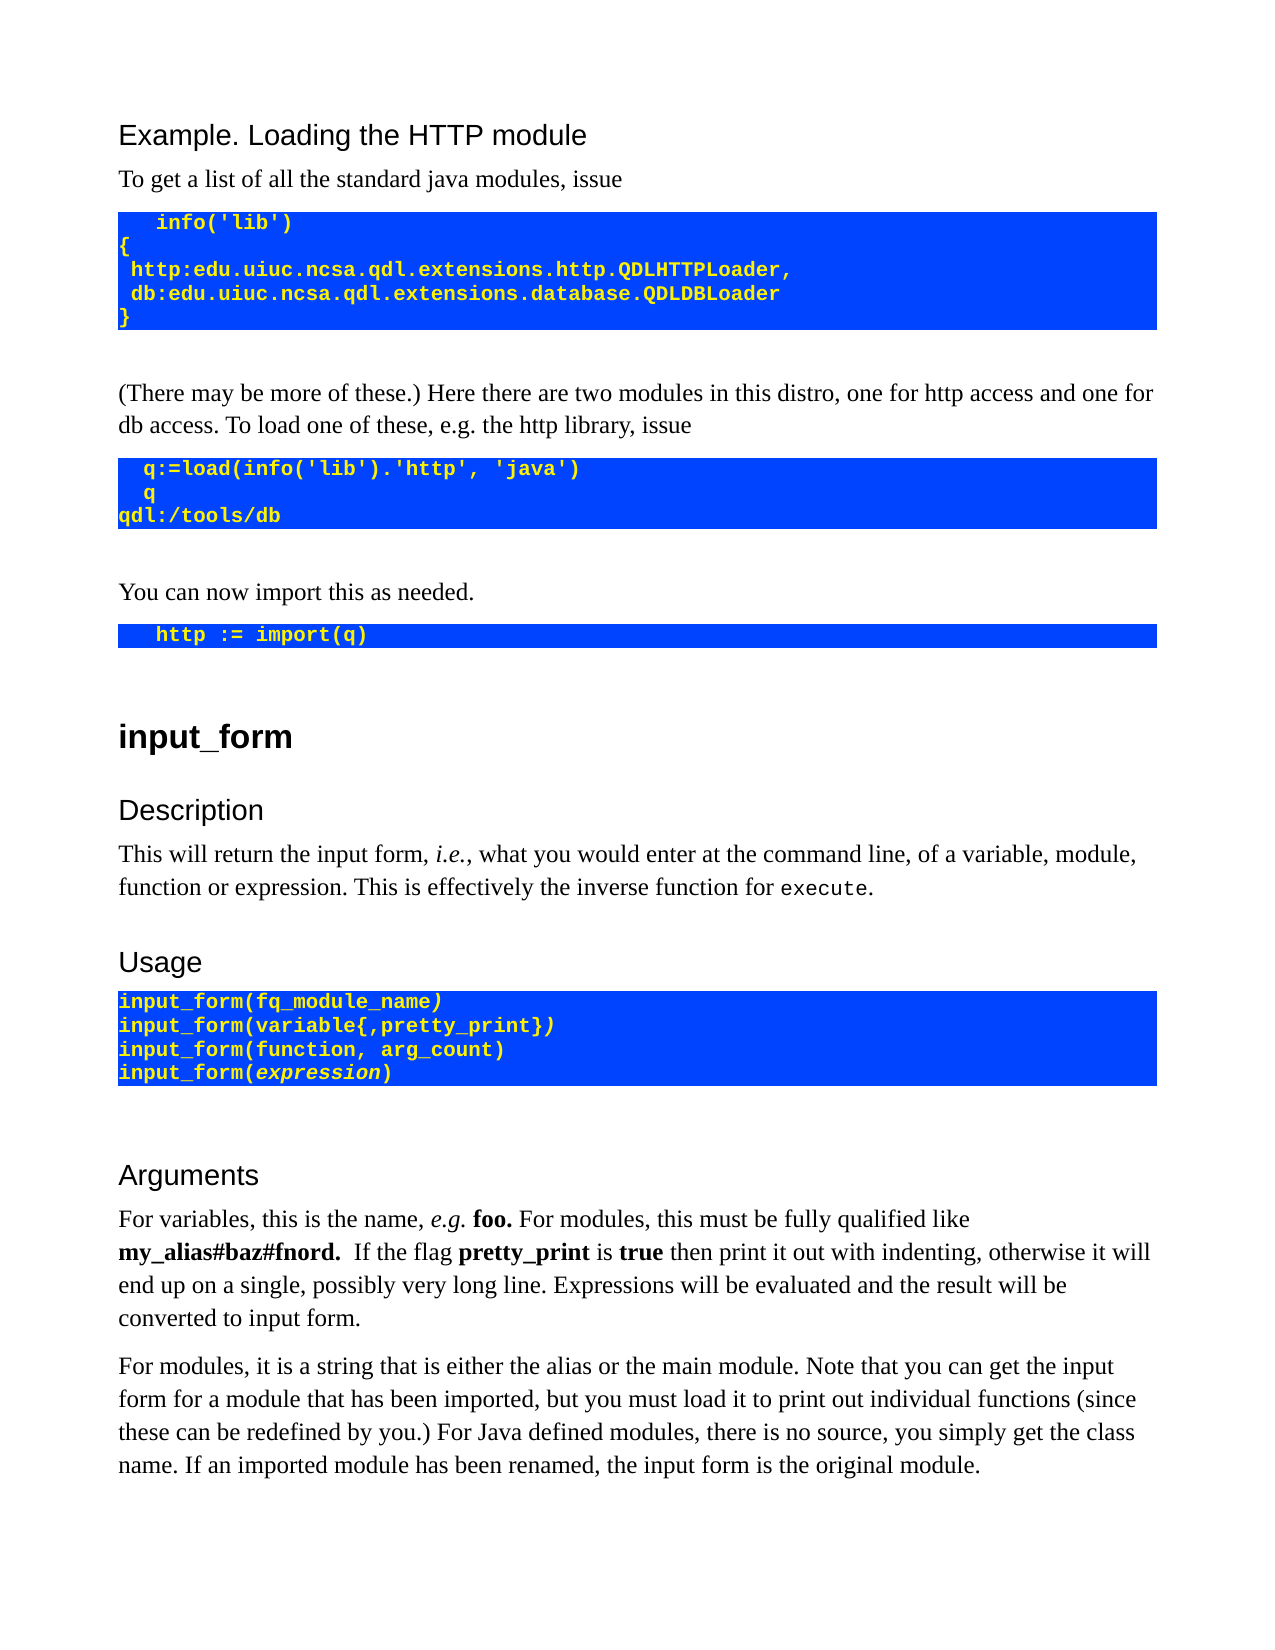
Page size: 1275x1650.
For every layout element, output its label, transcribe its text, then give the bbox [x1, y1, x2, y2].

text This will return the input form, i.e., what you would enter at the command line, of a variable, module, function or expression. This is effectively the inverse function for execute. [118, 839, 1157, 901]
subtitle Arguments [118, 1158, 1157, 1192]
text To get a list of all the standard java modules, issue [118, 164, 1157, 193]
subtitle Description [118, 793, 1157, 826]
text input_form(function, arg_count) [118, 1038, 1157, 1062]
text http:edu.uiuc.ncsa.qdl.extensions.http.QDLHTTPLoader, [118, 259, 1157, 283]
subtitle Usage [118, 945, 1157, 979]
text q [118, 482, 1157, 506]
subtitle input_form [118, 716, 1157, 755]
text q:=load(info('lib').'http', 'java') [118, 458, 1157, 482]
text qdl:/tools/db [118, 506, 1157, 529]
text http := import(q) [118, 624, 1157, 648]
text (There may be more of these.) Here there are two modules in this distro, one for http access and one for db access. To load one of these, e.g. the http library, issue [118, 378, 1157, 439]
text For variables, this is the name, e.g. foo. For modules, this must be fully qualified like my_alias#baz#fnord. If the flag pretty_print is true then print it out with indenting, otherwise it will end up on a single, possibly very long line. Expressions will be evaluated and the result will be converted to input form. [118, 1204, 1157, 1332]
subtitle Example. Loading the HTTP module [118, 118, 1157, 152]
text info('lib') [118, 212, 1157, 235]
text db:edu.uiuc.ncsa.qdl.extensions.database.QDLDBLoader [118, 283, 1157, 306]
text } [118, 306, 1157, 330]
text You can now import this as needed. [118, 577, 1157, 606]
text For modules, it is a string that is either the alias or the main module. Note that you can get the input form for a module that has been imported, but you must load it to print out individual functions (since these can be redefined by you.) For Java defined modules, there is no source, you simply get the class name. If an imported module has been renamed, the input form is the original module. [118, 1351, 1157, 1479]
text input_form(fq_module_name) [118, 991, 1157, 1015]
text input_form(variable{,pretty_print}) [118, 1015, 1157, 1038]
text { [118, 235, 1157, 259]
text input_form(expression) [118, 1062, 1157, 1086]
